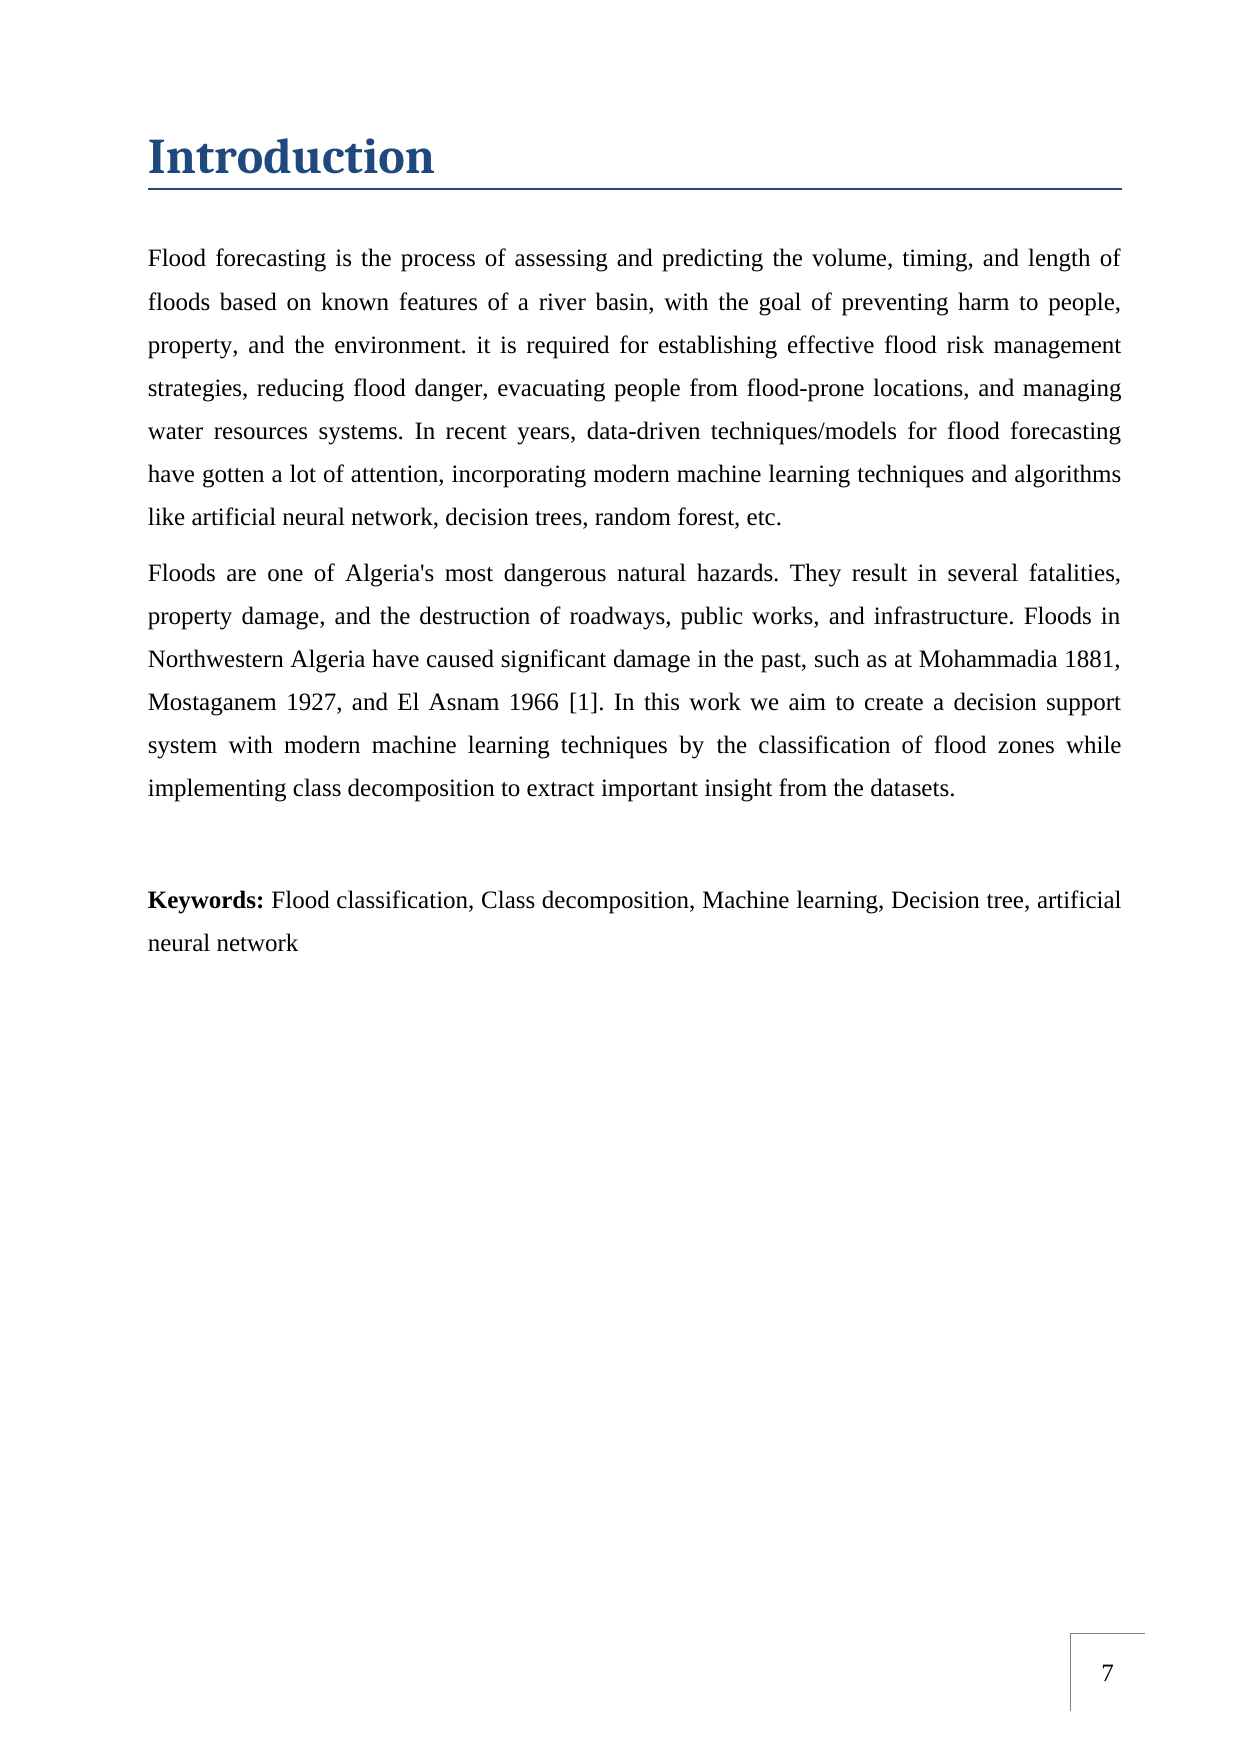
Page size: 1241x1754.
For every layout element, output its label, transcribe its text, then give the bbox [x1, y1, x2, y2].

text Flood forecasting is the process of assessing and predicting the volume, timing, and length of floods based on known features of a river basin, with the goal of preventing harm to people, property, and the environment. it is required for establishing effective flood risk management strategies, reducing flood danger, evacuating people from flood-prone locations, and managing water resources systems. In recent years, data-driven techniques/models for flood forecasting have gotten a lot of attention, incorporating modern machine learning techniques and algorithms like artificial neural network, decision trees, random forest, etc. [148, 243, 1122, 531]
subtitle Introduction [148, 129, 1122, 188]
text Keywords: Flood classification, Class decomposition, Machine learning, Decision tree, artificial neural network [148, 885, 1122, 957]
text Floods are one of Algeria's most dangerous natural hazards. They result in several fatalities, property damage, and the destruction of roadways, public works, and infrastructure. Floods in Northwestern Algeria have caused significant damage in the past, such as at Mohammadia 1881, Mostaganem 1927, and El Asnam 1966 [1]. In this work we aim to create a decision support system with modern machine learning techniques by the classification of flood zones while implementing class decomposition to extract important insight from the datasets. [148, 558, 1122, 802]
